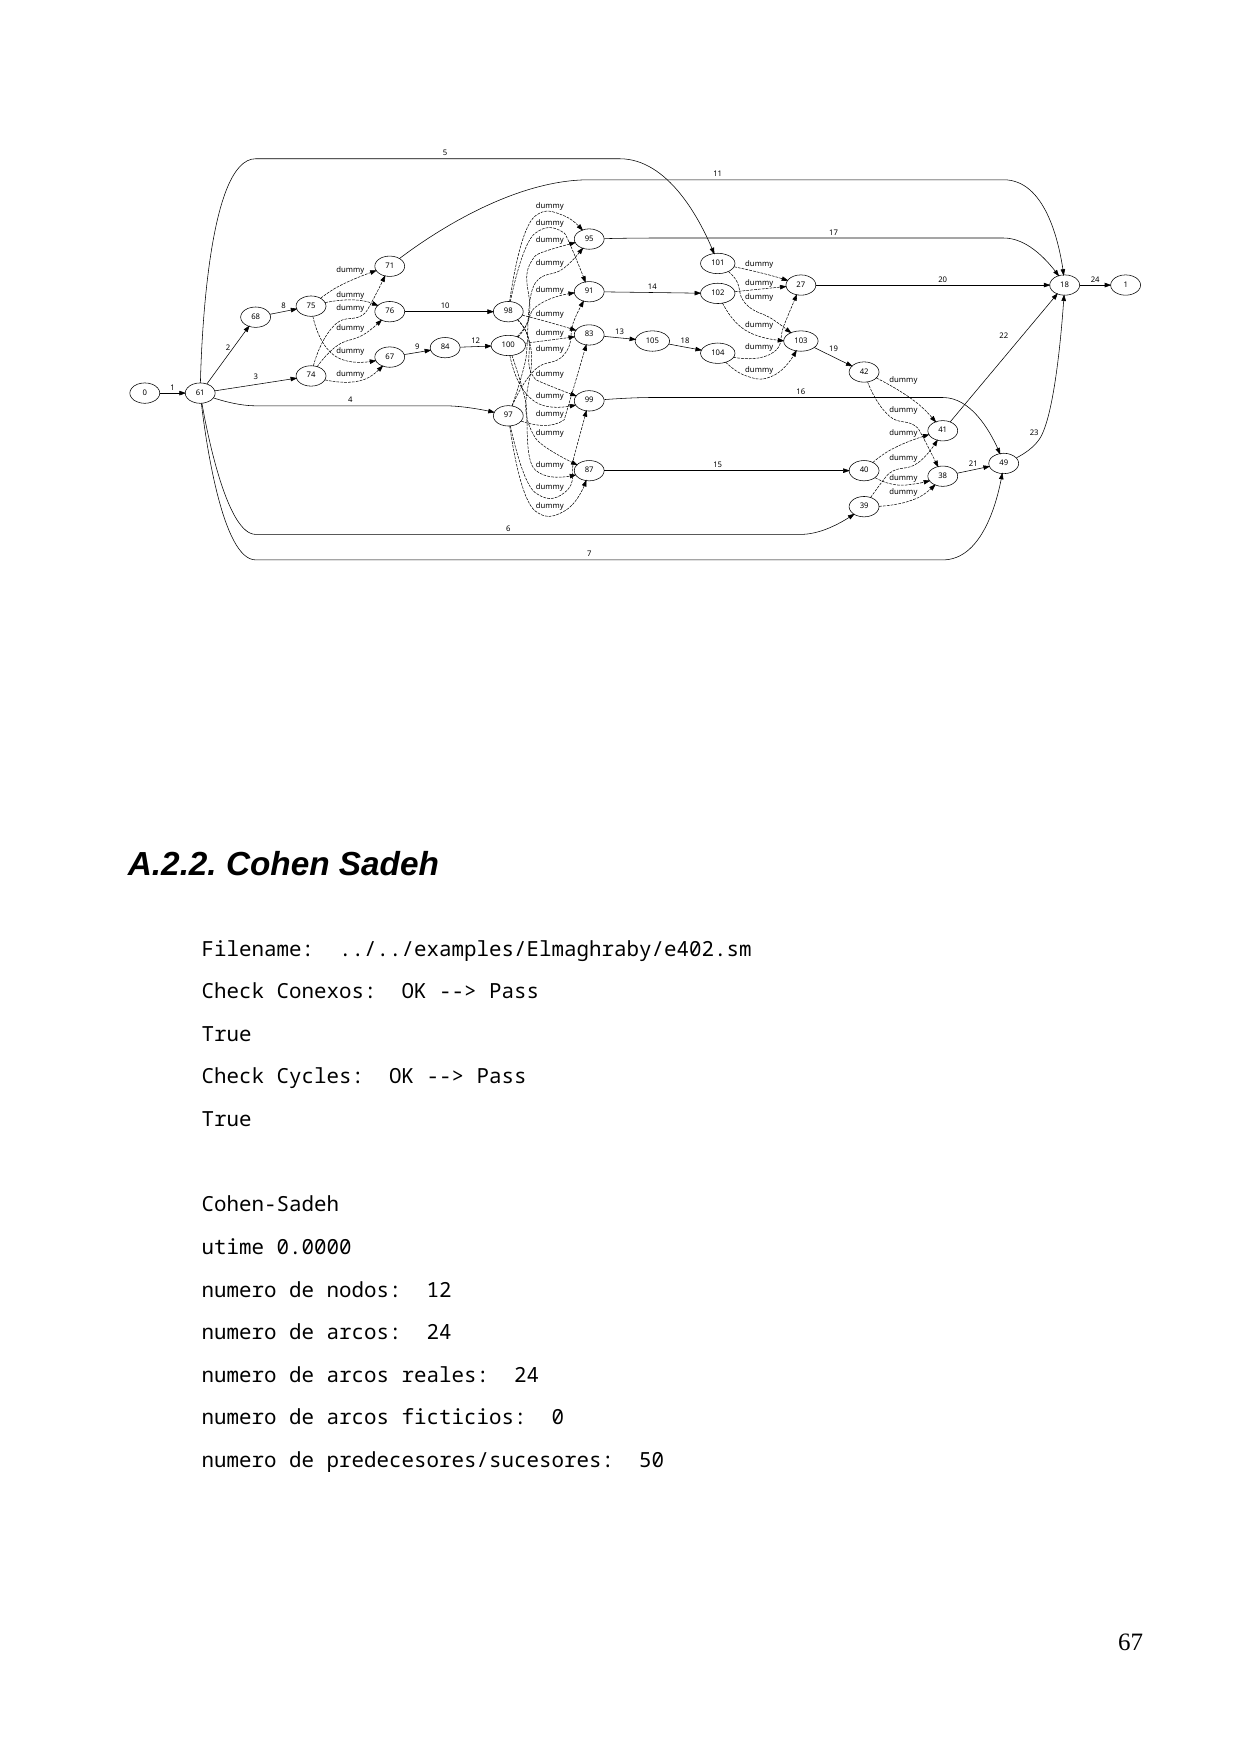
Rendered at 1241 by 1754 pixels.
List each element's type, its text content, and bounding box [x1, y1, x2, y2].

text True [201, 1019, 1143, 1047]
text True [201, 1104, 1143, 1133]
subtitle Cohen Sadeh [128, 844, 1143, 882]
text Check Cycles: OK --> Pass [201, 1062, 1143, 1090]
text utime 0.0000 [201, 1232, 1143, 1261]
text numero de nodos: 12 [201, 1275, 1143, 1303]
text Check Conexos: OK --> Pass [201, 976, 1143, 1005]
text Filename: ../../examples/Elmaghraby/e402.sm [201, 934, 1143, 962]
text numero de arcos: 24 [201, 1317, 1143, 1346]
text Cohen-Sadeh [201, 1189, 1143, 1218]
text numero de predecesores/sucesores: 50 [201, 1445, 1143, 1473]
text numero de arcos ficticios: 0 [201, 1402, 1143, 1431]
text numero de arcos reales: 24 [201, 1360, 1143, 1388]
